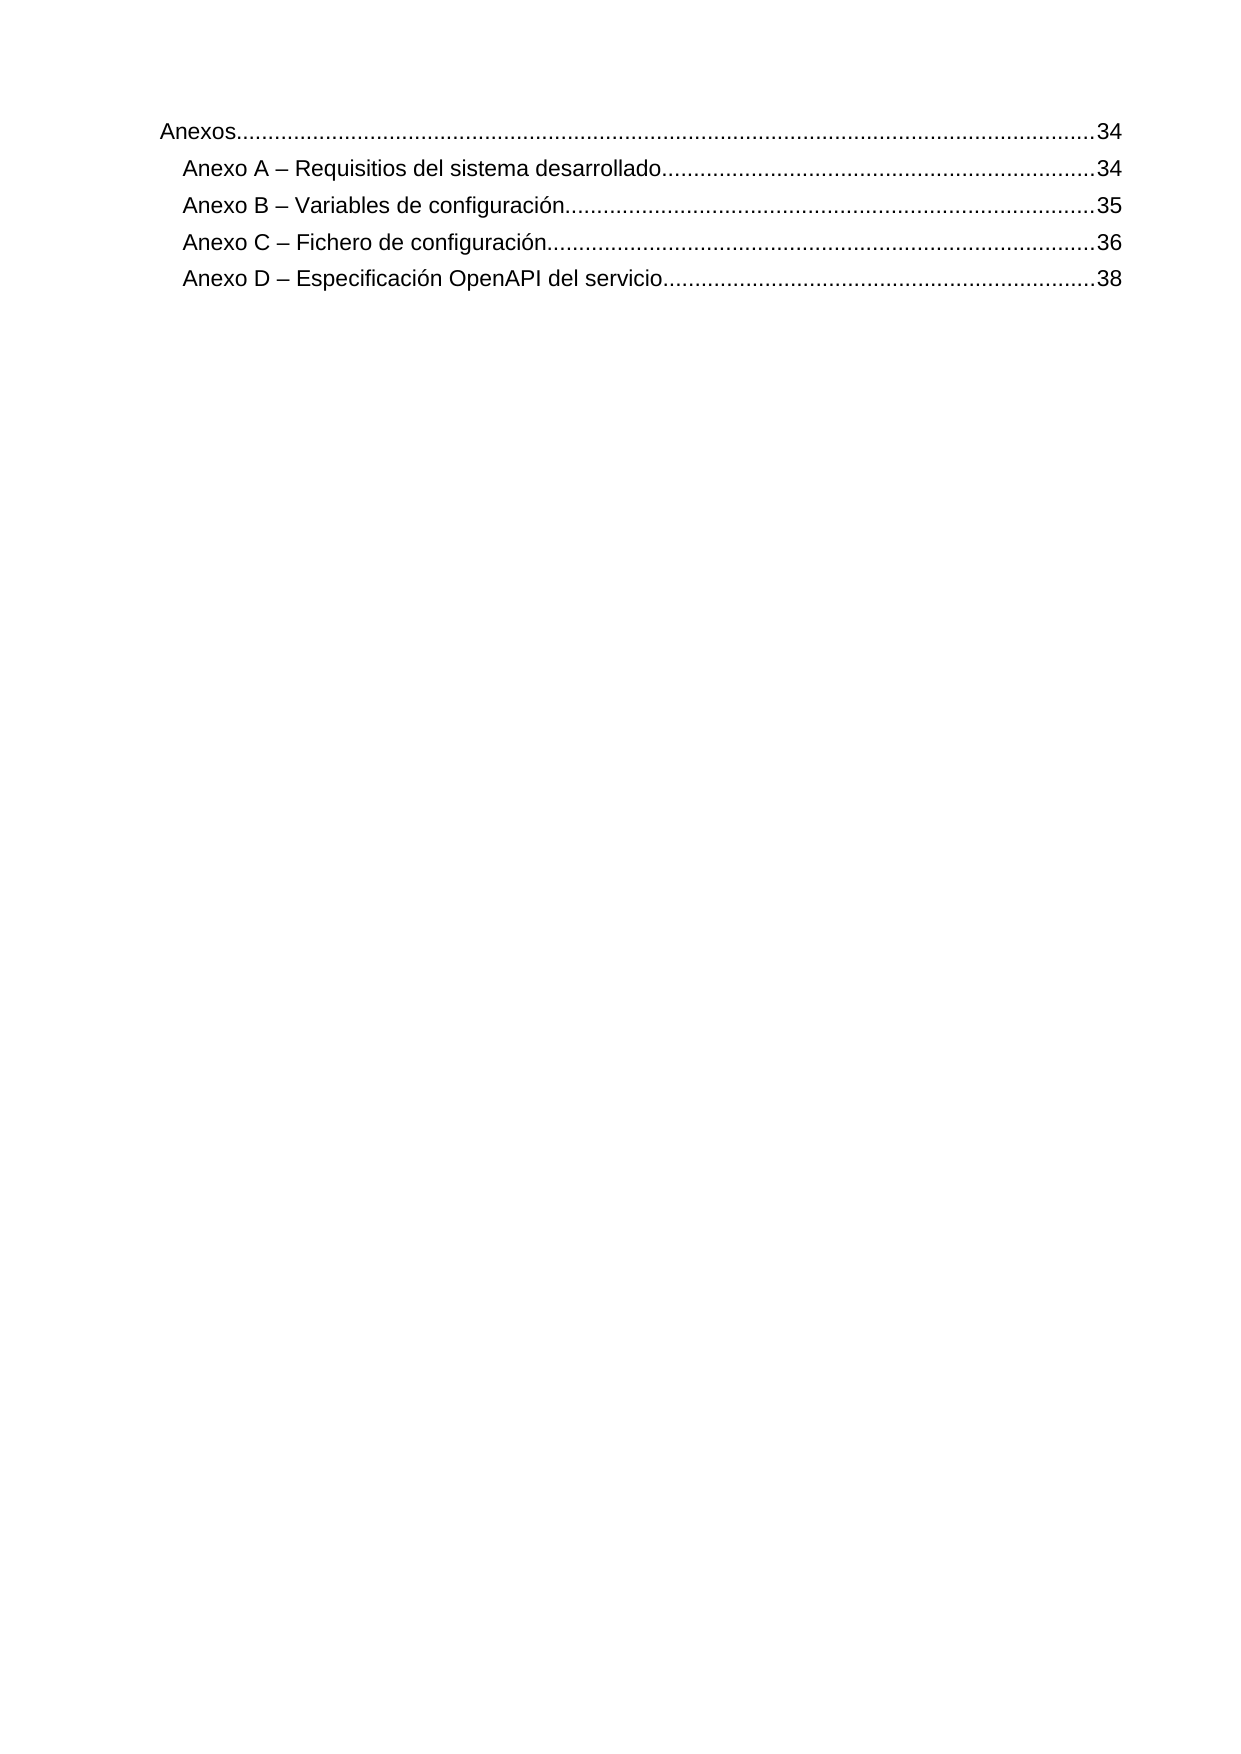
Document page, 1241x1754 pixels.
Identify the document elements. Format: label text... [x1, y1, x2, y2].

text Anexo A – Requisitios del sistema desarrollado 34 [141, 155, 1122, 181]
text Anexo B – Variables de configuración 35 [141, 192, 1122, 218]
text Anexo D – Especificación OpenAPI del servicio 38 [141, 265, 1122, 292]
text Anexos 34 [118, 118, 1122, 144]
text Anexo C – Fichero de configuración 36 [141, 228, 1122, 255]
